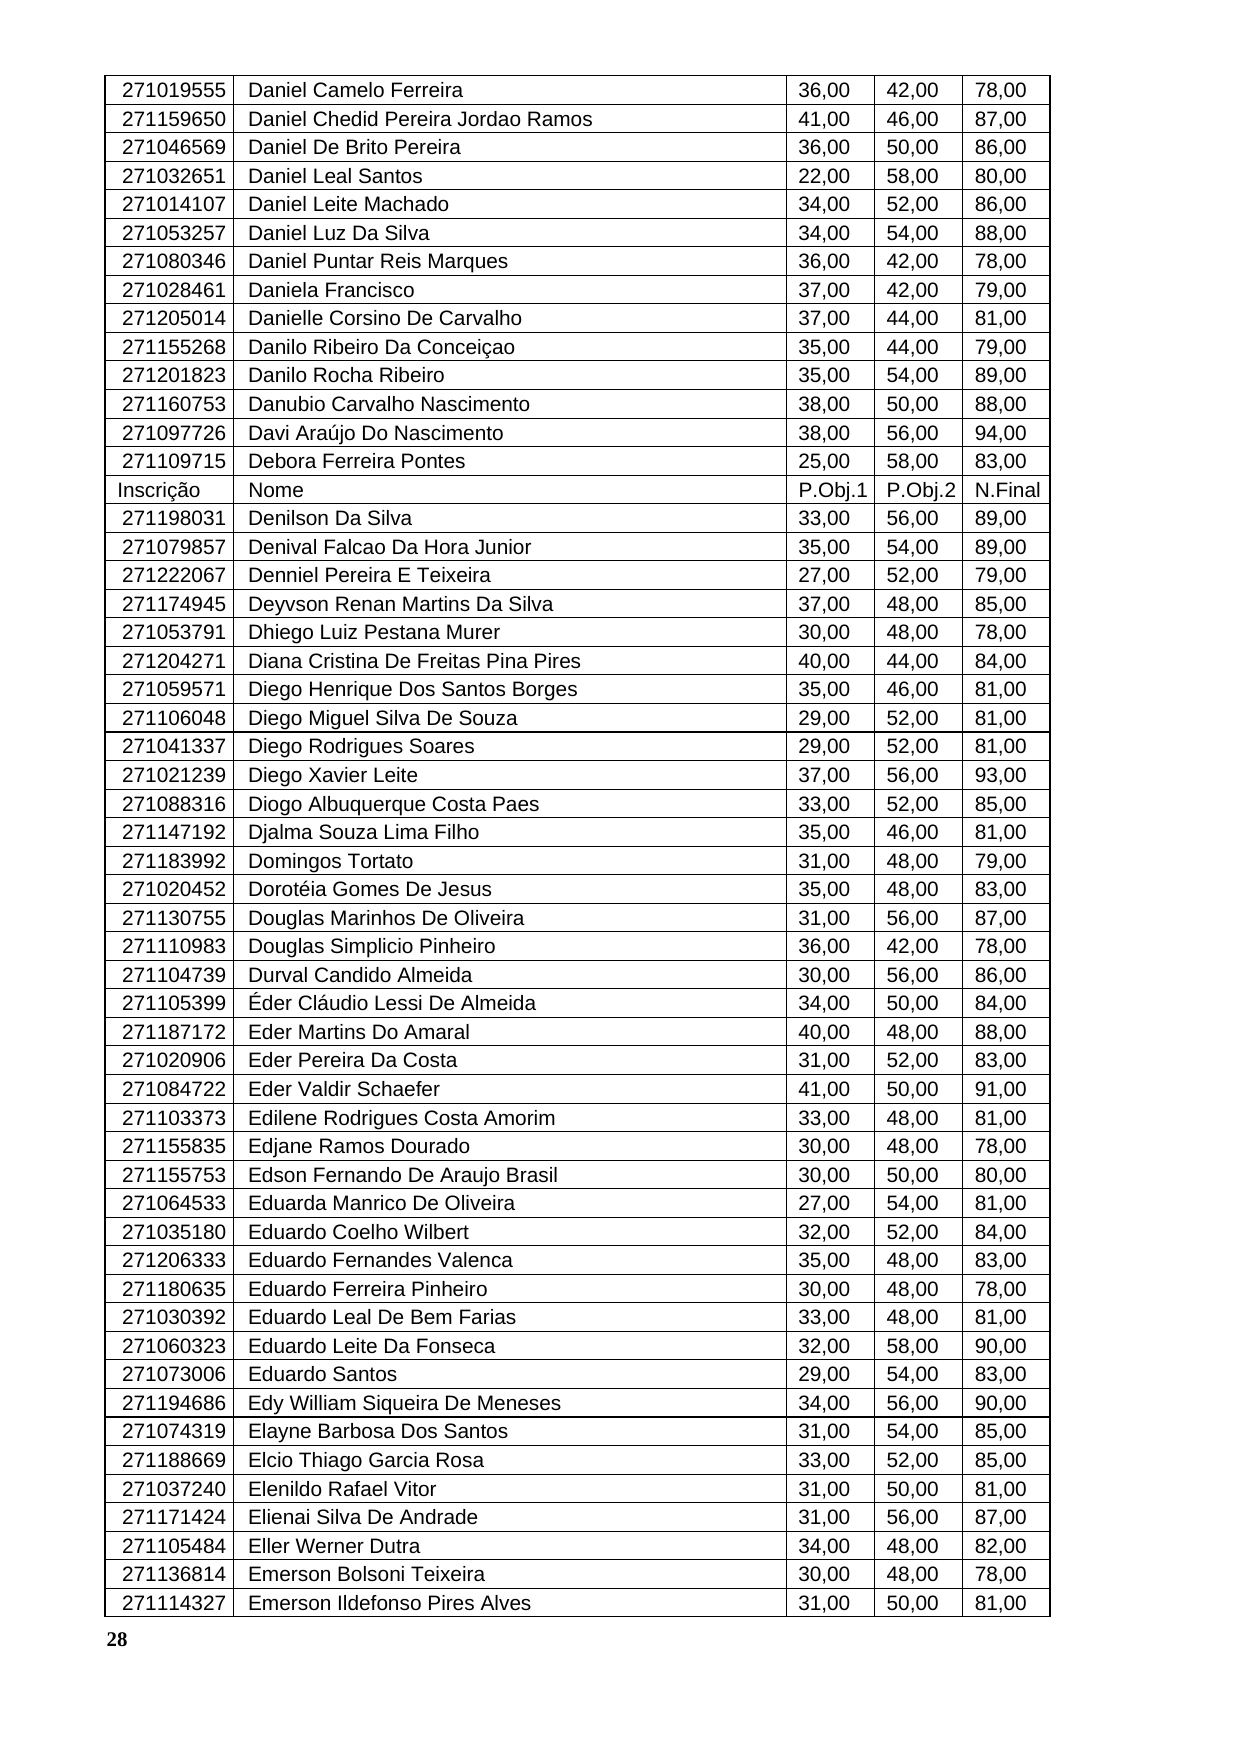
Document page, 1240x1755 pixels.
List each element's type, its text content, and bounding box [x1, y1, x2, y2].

table_cell 271073006 [106, 1360, 233, 1388]
table_cell 42,00 [875, 247, 962, 275]
table_cell 79,00 [963, 561, 1049, 589]
table_cell 33,00 [787, 1446, 874, 1473]
table_cell Elayne Barbosa Dos Santos [234, 1418, 786, 1445]
table_cell 31,00 [787, 847, 874, 874]
table_cell 34,00 [787, 1389, 874, 1416]
table_cell 87,00 [963, 904, 1049, 931]
table_cell 46,00 [875, 675, 962, 703]
table_cell Daniel De Brito Pereira [234, 133, 786, 161]
table_cell 30,00 [787, 618, 874, 646]
table_cell Edy William Siqueira De Meneses [234, 1389, 786, 1416]
table_cell Danilo Rocha Ribeiro [234, 361, 786, 389]
table_cell 52,00 [875, 704, 962, 731]
table_cell 36,00 [787, 247, 874, 275]
table_cell 52,00 [875, 190, 962, 218]
table_cell 271032651 [106, 162, 233, 189]
table_cell 81,00 [963, 1189, 1049, 1217]
table_cell 89,00 [963, 533, 1049, 560]
table_cell 271105484 [106, 1532, 233, 1559]
table_cell Eder Valdir Schaefer [234, 1075, 786, 1102]
table_cell 52,00 [875, 1046, 962, 1074]
table_cell 35,00 [787, 875, 874, 903]
table_cell 58,00 [875, 162, 962, 189]
table_cell 78,00 [963, 1560, 1049, 1588]
table_cell 40,00 [787, 647, 874, 674]
table_cell 41,00 [787, 1075, 874, 1102]
table_cell 30,00 [787, 1161, 874, 1188]
table_cell Douglas Marinhos De Oliveira [234, 904, 786, 931]
table_cell 31,00 [787, 1503, 874, 1531]
table_cell 34,00 [787, 190, 874, 218]
table_cell 81,00 [963, 1303, 1049, 1331]
table_cell 271155753 [106, 1161, 233, 1188]
table_cell Elcio Thiago Garcia Rosa [234, 1446, 786, 1473]
table_cell 30,00 [787, 961, 874, 988]
table_cell 271147192 [106, 818, 233, 846]
table_cell 271019555 [106, 76, 233, 103]
table_cell 271206333 [106, 1246, 233, 1274]
table_cell 48,00 [875, 875, 962, 903]
table_cell 35,00 [787, 333, 874, 360]
table_cell Nome [234, 476, 786, 503]
table_cell Edjane Ramos Dourado [234, 1132, 786, 1159]
table_cell Danilo Ribeiro Da Conceiçao [234, 333, 786, 360]
table_cell 50,00 [875, 1075, 962, 1102]
table_cell 54,00 [875, 1418, 962, 1445]
table_cell 82,00 [963, 1532, 1049, 1559]
table_cell Emerson Bolsoni Teixeira [234, 1560, 786, 1588]
table_cell Éder Cláudio Lessi De Almeida [234, 989, 786, 1017]
table_cell 35,00 [787, 818, 874, 846]
table_cell 86,00 [963, 190, 1049, 218]
table_cell Eduardo Santos [234, 1360, 786, 1388]
table_cell 48,00 [875, 1560, 962, 1588]
table_cell Daniel Puntar Reis Marques [234, 247, 786, 275]
table_cell 35,00 [787, 1246, 874, 1274]
table_cell 80,00 [963, 1161, 1049, 1188]
table_cell 84,00 [963, 1218, 1049, 1245]
table_cell 271041337 [106, 733, 233, 760]
table_cell 78,00 [963, 247, 1049, 275]
table_cell 79,00 [963, 333, 1049, 360]
table_cell 271205014 [106, 304, 233, 332]
table_cell 79,00 [963, 276, 1049, 303]
table_cell 271060323 [106, 1332, 233, 1359]
table_cell 54,00 [875, 361, 962, 389]
table_cell Eder Martins Do Amaral [234, 1018, 786, 1045]
table_cell 50,00 [875, 133, 962, 161]
table_cell 30,00 [787, 1132, 874, 1159]
table_cell 31,00 [787, 904, 874, 931]
table_cell 36,00 [787, 76, 874, 103]
table_cell 271080346 [106, 247, 233, 275]
table_cell 48,00 [875, 618, 962, 646]
table_cell 41,00 [787, 105, 874, 132]
table_cell 34,00 [787, 989, 874, 1017]
table_cell 38,00 [787, 419, 874, 446]
table_cell 271155268 [106, 333, 233, 360]
table_cell 44,00 [875, 304, 962, 332]
table_cell 83,00 [963, 1360, 1049, 1388]
table_cell Danielle Corsino De Carvalho [234, 304, 786, 332]
table_cell Diogo Albuquerque Costa Paes [234, 790, 786, 817]
table_cell 81,00 [963, 1589, 1049, 1616]
table_cell 32,00 [787, 1332, 874, 1359]
table_cell 78,00 [963, 1275, 1049, 1302]
table_cell 25,00 [787, 447, 874, 474]
table_cell Daniel Leite Machado [234, 190, 786, 218]
table_cell 81,00 [963, 675, 1049, 703]
table_cell 50,00 [875, 1475, 962, 1502]
table_cell Daniel Leal Santos [234, 162, 786, 189]
table_cell 91,00 [963, 1075, 1049, 1102]
table_cell 271183992 [106, 847, 233, 874]
table_cell 271014107 [106, 190, 233, 218]
table_cell 85,00 [963, 1418, 1049, 1445]
table_cell 94,00 [963, 419, 1049, 446]
table_cell 48,00 [875, 1275, 962, 1302]
table_cell Eller Werner Dutra [234, 1532, 786, 1559]
table_cell 80,00 [963, 162, 1049, 189]
table_cell 52,00 [875, 790, 962, 817]
table_cell 271155835 [106, 1132, 233, 1159]
table_cell 93,00 [963, 761, 1049, 788]
table_cell 271174945 [106, 590, 233, 617]
table_cell 78,00 [963, 1132, 1049, 1159]
table_cell 56,00 [875, 961, 962, 988]
table_cell 271187172 [106, 1018, 233, 1045]
table_cell 38,00 [787, 390, 874, 417]
table_cell 271046569 [106, 133, 233, 161]
table_cell 271110983 [106, 932, 233, 960]
table_cell 46,00 [875, 105, 962, 132]
table_cell 271180635 [106, 1275, 233, 1302]
table_cell Eder Pereira Da Costa [234, 1046, 786, 1074]
table_cell 33,00 [787, 504, 874, 532]
table_cell 271106048 [106, 704, 233, 731]
table_cell 35,00 [787, 361, 874, 389]
table_cell 271222067 [106, 561, 233, 589]
table_cell 89,00 [963, 361, 1049, 389]
table_cell Eduardo Ferreira Pinheiro [234, 1275, 786, 1302]
table_cell 54,00 [875, 219, 962, 246]
table_cell 271028461 [106, 276, 233, 303]
table_cell 22,00 [787, 162, 874, 189]
table_cell Emerson Ildefonso Pires Alves [234, 1589, 786, 1616]
table_cell 50,00 [875, 1161, 962, 1188]
table_cell 85,00 [963, 790, 1049, 817]
table_cell 83,00 [963, 1246, 1049, 1274]
table_cell 37,00 [787, 590, 874, 617]
table_cell P.Obj.1 [787, 476, 874, 503]
table_cell Deyvson Renan Martins Da Silva [234, 590, 786, 617]
table_cell 81,00 [963, 304, 1049, 332]
table_cell 271171424 [106, 1503, 233, 1531]
table_cell 271074319 [106, 1418, 233, 1445]
table_cell 35,00 [787, 675, 874, 703]
table_cell Djalma Souza Lima Filho [234, 818, 786, 846]
table_cell Danubio Carvalho Nascimento [234, 390, 786, 417]
table_cell Denniel Pereira E Teixeira [234, 561, 786, 589]
table_cell 271053257 [106, 219, 233, 246]
table_cell 271030392 [106, 1303, 233, 1331]
table_cell Diego Henrique Dos Santos Borges [234, 675, 786, 703]
table_cell 31,00 [787, 1046, 874, 1074]
table_cell 54,00 [875, 1360, 962, 1388]
table_cell 271194686 [106, 1389, 233, 1416]
table_cell 271088316 [106, 790, 233, 817]
table_cell Daniela Francisco [234, 276, 786, 303]
table_cell 52,00 [875, 561, 962, 589]
table_cell 271064533 [106, 1189, 233, 1217]
table_cell 42,00 [875, 932, 962, 960]
table_cell Davi Araújo Do Nascimento [234, 419, 786, 446]
table_cell 89,00 [963, 504, 1049, 532]
table_cell 52,00 [875, 1446, 962, 1473]
table_cell 271160753 [106, 390, 233, 417]
table_cell Diana Cristina De Freitas Pina Pires [234, 647, 786, 674]
table_cell 32,00 [787, 1218, 874, 1245]
table_cell 90,00 [963, 1332, 1049, 1359]
table_cell 35,00 [787, 533, 874, 560]
table_cell 27,00 [787, 561, 874, 589]
table_cell 83,00 [963, 447, 1049, 474]
table_cell 42,00 [875, 276, 962, 303]
table_cell 46,00 [875, 818, 962, 846]
table_cell 88,00 [963, 390, 1049, 417]
table_cell 88,00 [963, 1018, 1049, 1045]
table_cell 44,00 [875, 333, 962, 360]
table_cell 271105399 [106, 989, 233, 1017]
table_cell 33,00 [787, 1104, 874, 1131]
table_cell 30,00 [787, 1560, 874, 1588]
table_cell Edson Fernando De Araujo Brasil [234, 1161, 786, 1188]
table_cell 271035180 [106, 1218, 233, 1245]
table_cell 81,00 [963, 818, 1049, 846]
table_cell 37,00 [787, 304, 874, 332]
table_cell Elenildo Rafael Vitor [234, 1475, 786, 1502]
table_cell 271136814 [106, 1560, 233, 1588]
table_cell 81,00 [963, 1475, 1049, 1502]
table_cell 58,00 [875, 447, 962, 474]
table_cell 271021239 [106, 761, 233, 788]
table_cell 33,00 [787, 1303, 874, 1331]
table_cell Edilene Rodrigues Costa Amorim [234, 1104, 786, 1131]
table_cell 56,00 [875, 1389, 962, 1416]
table_cell 86,00 [963, 961, 1049, 988]
table_cell 84,00 [963, 647, 1049, 674]
table_cell 56,00 [875, 904, 962, 931]
table_cell 48,00 [875, 1018, 962, 1045]
table_cell Elienai Silva De Andrade [234, 1503, 786, 1531]
table_cell 271159650 [106, 105, 233, 132]
table_cell 271079857 [106, 533, 233, 560]
table_cell 271201823 [106, 361, 233, 389]
table_cell Diego Rodrigues Soares [234, 733, 786, 760]
table_cell Daniel Chedid Pereira Jordao Ramos [234, 105, 786, 132]
table_cell 44,00 [875, 647, 962, 674]
table_cell 37,00 [787, 276, 874, 303]
table_cell 36,00 [787, 932, 874, 960]
table_cell 271198031 [106, 504, 233, 532]
table_cell Eduardo Coelho Wilbert [234, 1218, 786, 1245]
table_cell 31,00 [787, 1418, 874, 1445]
table_cell 29,00 [787, 1360, 874, 1388]
table_cell P.Obj.2 [875, 476, 962, 503]
table_cell Daniel Luz Da Silva [234, 219, 786, 246]
table_cell 40,00 [787, 1018, 874, 1045]
table_cell 37,00 [787, 761, 874, 788]
table_cell 29,00 [787, 733, 874, 760]
table_cell Denilson Da Silva [234, 504, 786, 532]
table_cell 81,00 [963, 733, 1049, 760]
table_cell 271204271 [106, 647, 233, 674]
table_cell 54,00 [875, 1189, 962, 1217]
table_cell 54,00 [875, 533, 962, 560]
table_cell 48,00 [875, 847, 962, 874]
table_cell 50,00 [875, 390, 962, 417]
table_cell 48,00 [875, 1104, 962, 1131]
table_cell Eduardo Leal De Bem Farias [234, 1303, 786, 1331]
table_cell 83,00 [963, 1046, 1049, 1074]
table_cell 48,00 [875, 1532, 962, 1559]
table_cell 31,00 [787, 1589, 874, 1616]
table_cell 42,00 [875, 76, 962, 103]
table_cell 85,00 [963, 1446, 1049, 1473]
table_cell 271097726 [106, 419, 233, 446]
table_cell Eduardo Fernandes Valenca [234, 1246, 786, 1274]
table_cell 271020452 [106, 875, 233, 903]
table_cell 48,00 [875, 1132, 962, 1159]
table_cell 30,00 [787, 1275, 874, 1302]
table_cell 271059571 [106, 675, 233, 703]
table_cell Eduarda Manrico De Oliveira [234, 1189, 786, 1217]
table_cell 29,00 [787, 704, 874, 731]
table_cell Durval Candido Almeida [234, 961, 786, 988]
table_cell 78,00 [963, 618, 1049, 646]
table_cell 87,00 [963, 105, 1049, 132]
table_cell 58,00 [875, 1332, 962, 1359]
table_cell 33,00 [787, 790, 874, 817]
table_cell N.Final [963, 476, 1049, 503]
table_cell 83,00 [963, 875, 1049, 903]
table_cell 50,00 [875, 989, 962, 1017]
table_cell Diego Xavier Leite [234, 761, 786, 788]
table_cell 56,00 [875, 419, 962, 446]
table_cell 87,00 [963, 1503, 1049, 1531]
table_cell 88,00 [963, 219, 1049, 246]
table_cell Debora Ferreira Pontes [234, 447, 786, 474]
table_cell 48,00 [875, 1303, 962, 1331]
table_cell 271188669 [106, 1446, 233, 1473]
table_cell 81,00 [963, 1104, 1049, 1131]
table_cell 271103373 [106, 1104, 233, 1131]
table_cell 271109715 [106, 447, 233, 474]
table_cell 56,00 [875, 1503, 962, 1531]
table_cell Douglas Simplicio Pinheiro [234, 932, 786, 960]
table_cell 84,00 [963, 989, 1049, 1017]
table_cell 271104739 [106, 961, 233, 988]
table_cell 271037240 [106, 1475, 233, 1502]
table_cell 271020906 [106, 1046, 233, 1074]
table_cell 78,00 [963, 932, 1049, 960]
table_cell Eduardo Leite Da Fonseca [234, 1332, 786, 1359]
table_cell 271084722 [106, 1075, 233, 1102]
table_cell Daniel Camelo Ferreira [234, 76, 786, 103]
table_cell 85,00 [963, 590, 1049, 617]
table_cell Dorotéia Gomes De Jesus [234, 875, 786, 903]
table_cell Diego Miguel Silva De Souza [234, 704, 786, 731]
table_cell 79,00 [963, 847, 1049, 874]
table_cell 48,00 [875, 1246, 962, 1274]
table_cell 27,00 [787, 1189, 874, 1217]
table_cell 36,00 [787, 133, 874, 161]
table_cell 52,00 [875, 1218, 962, 1245]
table_cell 81,00 [963, 704, 1049, 731]
table_cell 271114327 [106, 1589, 233, 1616]
table_cell Denival Falcao Da Hora Junior [234, 533, 786, 560]
table_cell 86,00 [963, 133, 1049, 161]
table_cell 34,00 [787, 1532, 874, 1559]
table_cell Inscrição [106, 476, 233, 503]
table_cell Dhiego Luiz Pestana Murer [234, 618, 786, 646]
table_cell 56,00 [875, 504, 962, 532]
table_cell 56,00 [875, 761, 962, 788]
table_cell 90,00 [963, 1389, 1049, 1416]
table_cell 78,00 [963, 76, 1049, 103]
table_cell 34,00 [787, 219, 874, 246]
table_cell 52,00 [875, 733, 962, 760]
table_cell 31,00 [787, 1475, 874, 1502]
table_cell 271130755 [106, 904, 233, 931]
table_cell 48,00 [875, 590, 962, 617]
table_cell 50,00 [875, 1589, 962, 1616]
table_cell Domingos Tortato [234, 847, 786, 874]
table_cell 271053791 [106, 618, 233, 646]
